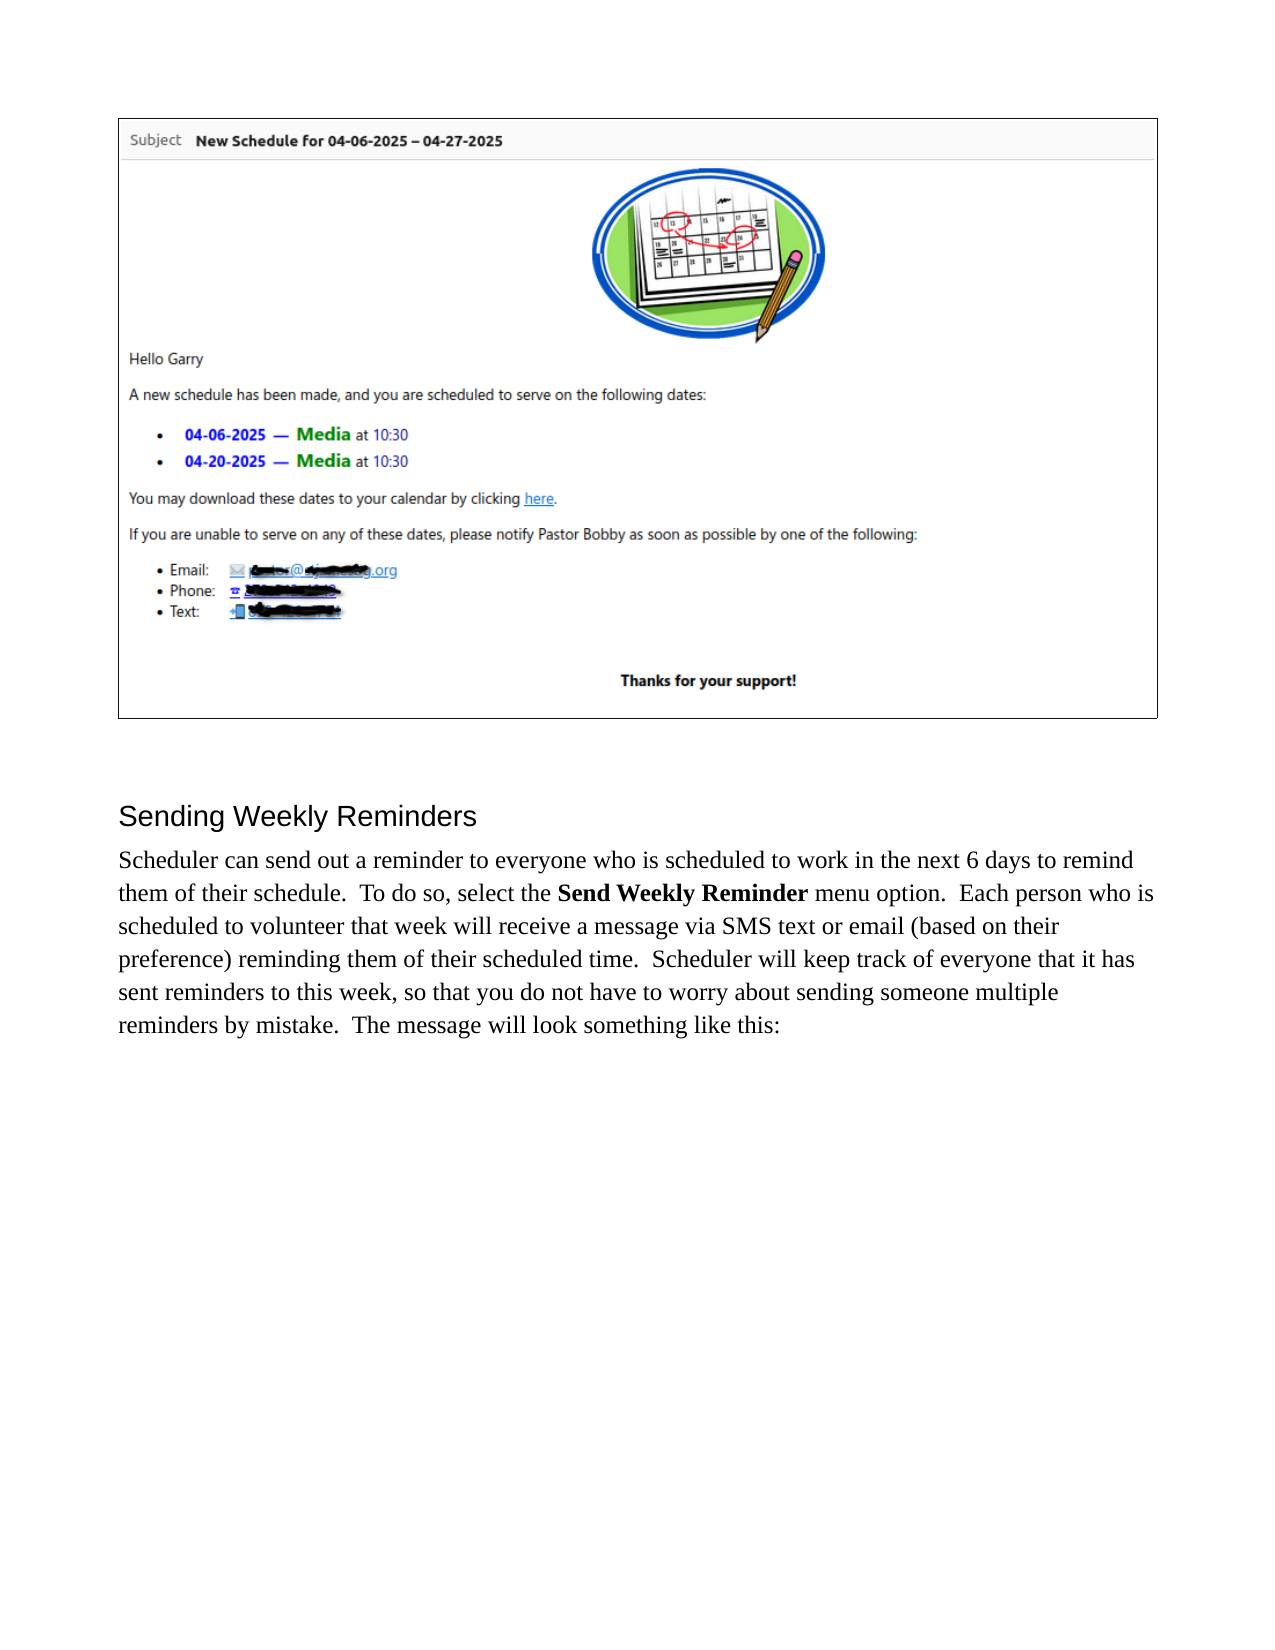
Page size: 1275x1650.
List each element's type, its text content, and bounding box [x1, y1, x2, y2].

subtitle Sending Weekly Reminders [118, 799, 1157, 832]
picture [121, 121, 1154, 715]
text Scheduler can send out a reminder to everyone who is scheduled to work in the next 6 days to remind them of their schedule. To do so, select the Send Weekly Reminder menu option. Each person who is scheduled to volunteer that week will receive a message via SMS text or email (based on their preference) reminding them of their scheduled time. Scheduler will keep track of everyone that it has sent reminders to this week, so that you do not have to worry about sending someone multiple reminders by mistake. The message will look something like this: [118, 845, 1157, 1039]
